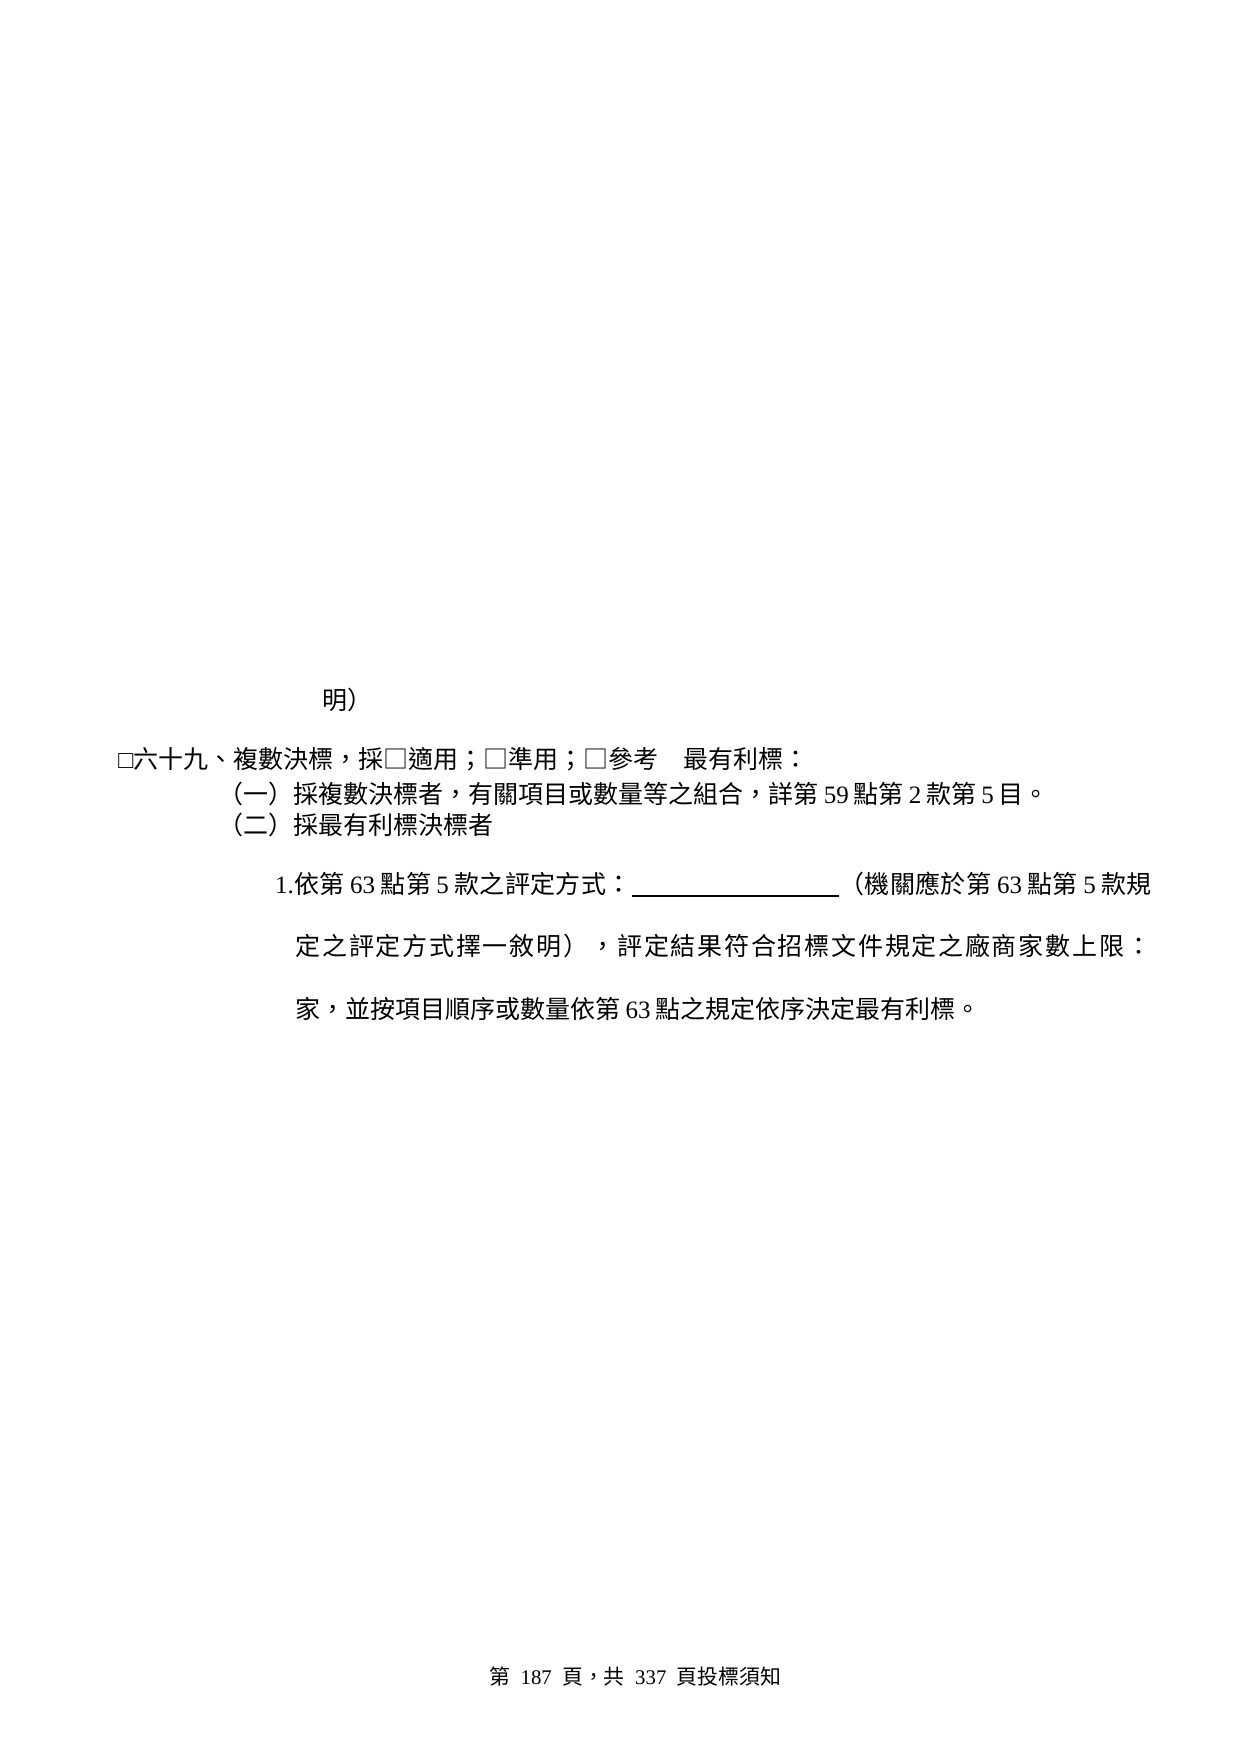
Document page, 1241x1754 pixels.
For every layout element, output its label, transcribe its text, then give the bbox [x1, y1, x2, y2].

text （一）採複數決標者，有關項目或數量等之組合，詳第59點第2款第5目。 [219, 778, 1137, 809]
text 明） [218, 684, 1152, 716]
text □六十九、複數決標，採□適用；□準用；□參考 最有利標： [118, 716, 1152, 778]
text （二）採最有利標決標者 [219, 809, 1137, 841]
text 1.依第63點第5款之評定方式： （機關應於第63點第5款規定之評定方式擇一敘明），評定結果符合招標文件規定之廠商家數上限： 家，並按項目順序或數量依第63點之規定依序決定最有利標。 [275, 841, 1152, 1028]
